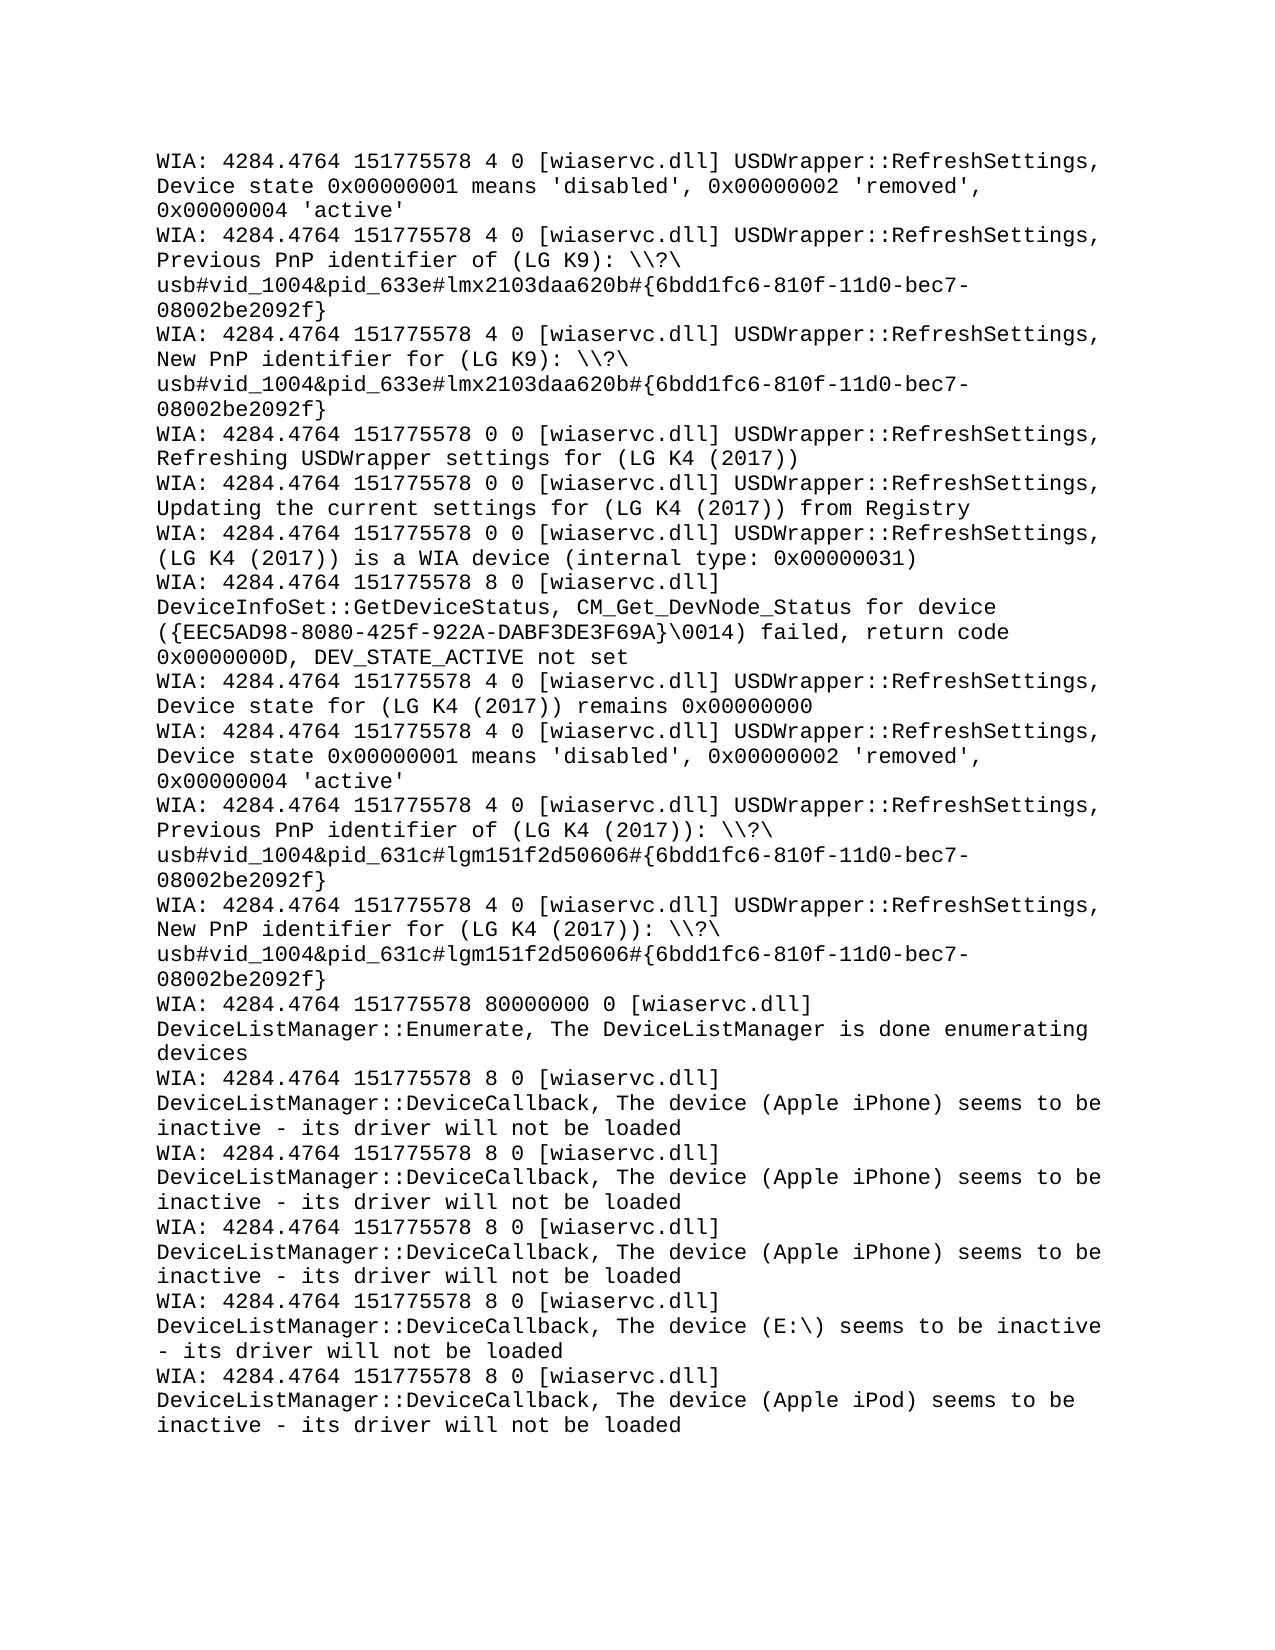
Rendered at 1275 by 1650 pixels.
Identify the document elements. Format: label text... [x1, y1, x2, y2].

text WIA: 4284.4764 151775578 4 0 [wiaservc.dll] USDWrapper::RefreshSettings, Device state 0x00000001 means 'disabled', 0x00000002 'removed', 0x00000004 'active' [156, 150, 1118, 224]
text WIA: 4284.4764 151775578 8 0 [wiaservc.dll] DeviceListManager::DeviceCallback, The device (Apple iPhone) seems to be inactive - its driver will not be loaded [156, 1142, 1118, 1216]
text WIA: 4284.4764 151775578 4 0 [wiaservc.dll] USDWrapper::RefreshSettings, New PnP identifier for (LG K4 (2017)): \\?\usb#vid_1004&pid_631c#lgm151f2d50606#{6bdd1fc6-810f-11d0-bec7-08002be2092f} [156, 894, 1118, 993]
text WIA: 4284.4764 151775578 4 0 [wiaservc.dll] USDWrapper::RefreshSettings, Previous PnP identifier of (LG K4 (2017)): \\?\usb#vid_1004&pid_631c#lgm151f2d50606#{6bdd1fc6-810f-11d0-bec7-08002be2092f} [156, 794, 1118, 894]
text WIA: 4284.4764 151775578 8 0 [wiaservc.dll] DeviceListManager::DeviceCallback, The device (Apple iPhone) seems to be inactive - its driver will not be loaded [156, 1216, 1118, 1290]
text WIA: 4284.4764 151775578 0 0 [wiaservc.dll] USDWrapper::RefreshSettings, (LG K4 (2017)) is a WIA device (internal type: 0x00000031) [156, 522, 1118, 571]
text WIA: 4284.4764 151775578 8 0 [wiaservc.dll] DeviceListManager::DeviceCallback, The device (E:\) seems to be inactive - its driver will not be loaded [156, 1290, 1118, 1365]
text WIA: 4284.4764 151775578 4 0 [wiaservc.dll] USDWrapper::RefreshSettings, Previous PnP identifier of (LG K9): \\?\usb#vid_1004&pid_633e#lmx2103daa620b#{6bdd1fc6-810f-11d0-bec7-08002be2092f} [156, 224, 1118, 323]
text WIA: 4284.4764 151775578 4 0 [wiaservc.dll] USDWrapper::RefreshSettings, New PnP identifier for (LG K9): \\?\usb#vid_1004&pid_633e#lmx2103daa620b#{6bdd1fc6-810f-11d0-bec7-08002be2092f} [156, 323, 1118, 423]
text WIA: 4284.4764 151775578 4 0 [wiaservc.dll] USDWrapper::RefreshSettings, Device state 0x00000001 means 'disabled', 0x00000002 'removed', 0x00000004 'active' [156, 720, 1118, 794]
text WIA: 4284.4764 151775578 0 0 [wiaservc.dll] USDWrapper::RefreshSettings, Refreshing USDWrapper settings for (LG K4 (2017)) [156, 423, 1118, 472]
text WIA: 4284.4764 151775578 8 0 [wiaservc.dll] DeviceListManager::DeviceCallback, The device (Apple iPhone) seems to be inactive - its driver will not be loaded [156, 1067, 1118, 1142]
text WIA: 4284.4764 151775578 0 0 [wiaservc.dll] USDWrapper::RefreshSettings, Updating the current settings for (LG K4 (2017)) from Registry [156, 472, 1118, 522]
text WIA: 4284.4764 151775578 8 0 [wiaservc.dll] DeviceInfoSet::GetDeviceStatus, CM_Get_DevNode_Status for device ({EEC5AD98-8080-425f-922A-DABF3DE3F69A}\0014) failed, return code 0x0000000D, DEV_STATE_ACTIVE not set [156, 571, 1118, 671]
text WIA: 4284.4764 151775578 4 0 [wiaservc.dll] USDWrapper::RefreshSettings, Device state for (LG K4 (2017)) remains 0x00000000 [156, 671, 1118, 720]
text WIA: 4284.4764 151775578 80000000 0 [wiaservc.dll] DeviceListManager::Enumerate, The DeviceListManager is done enumerating devices [156, 993, 1118, 1067]
text WIA: 4284.4764 151775578 8 0 [wiaservc.dll] DeviceListManager::DeviceCallback, The device (Apple iPod) seems to be inactive - its driver will not be loaded [156, 1365, 1118, 1439]
